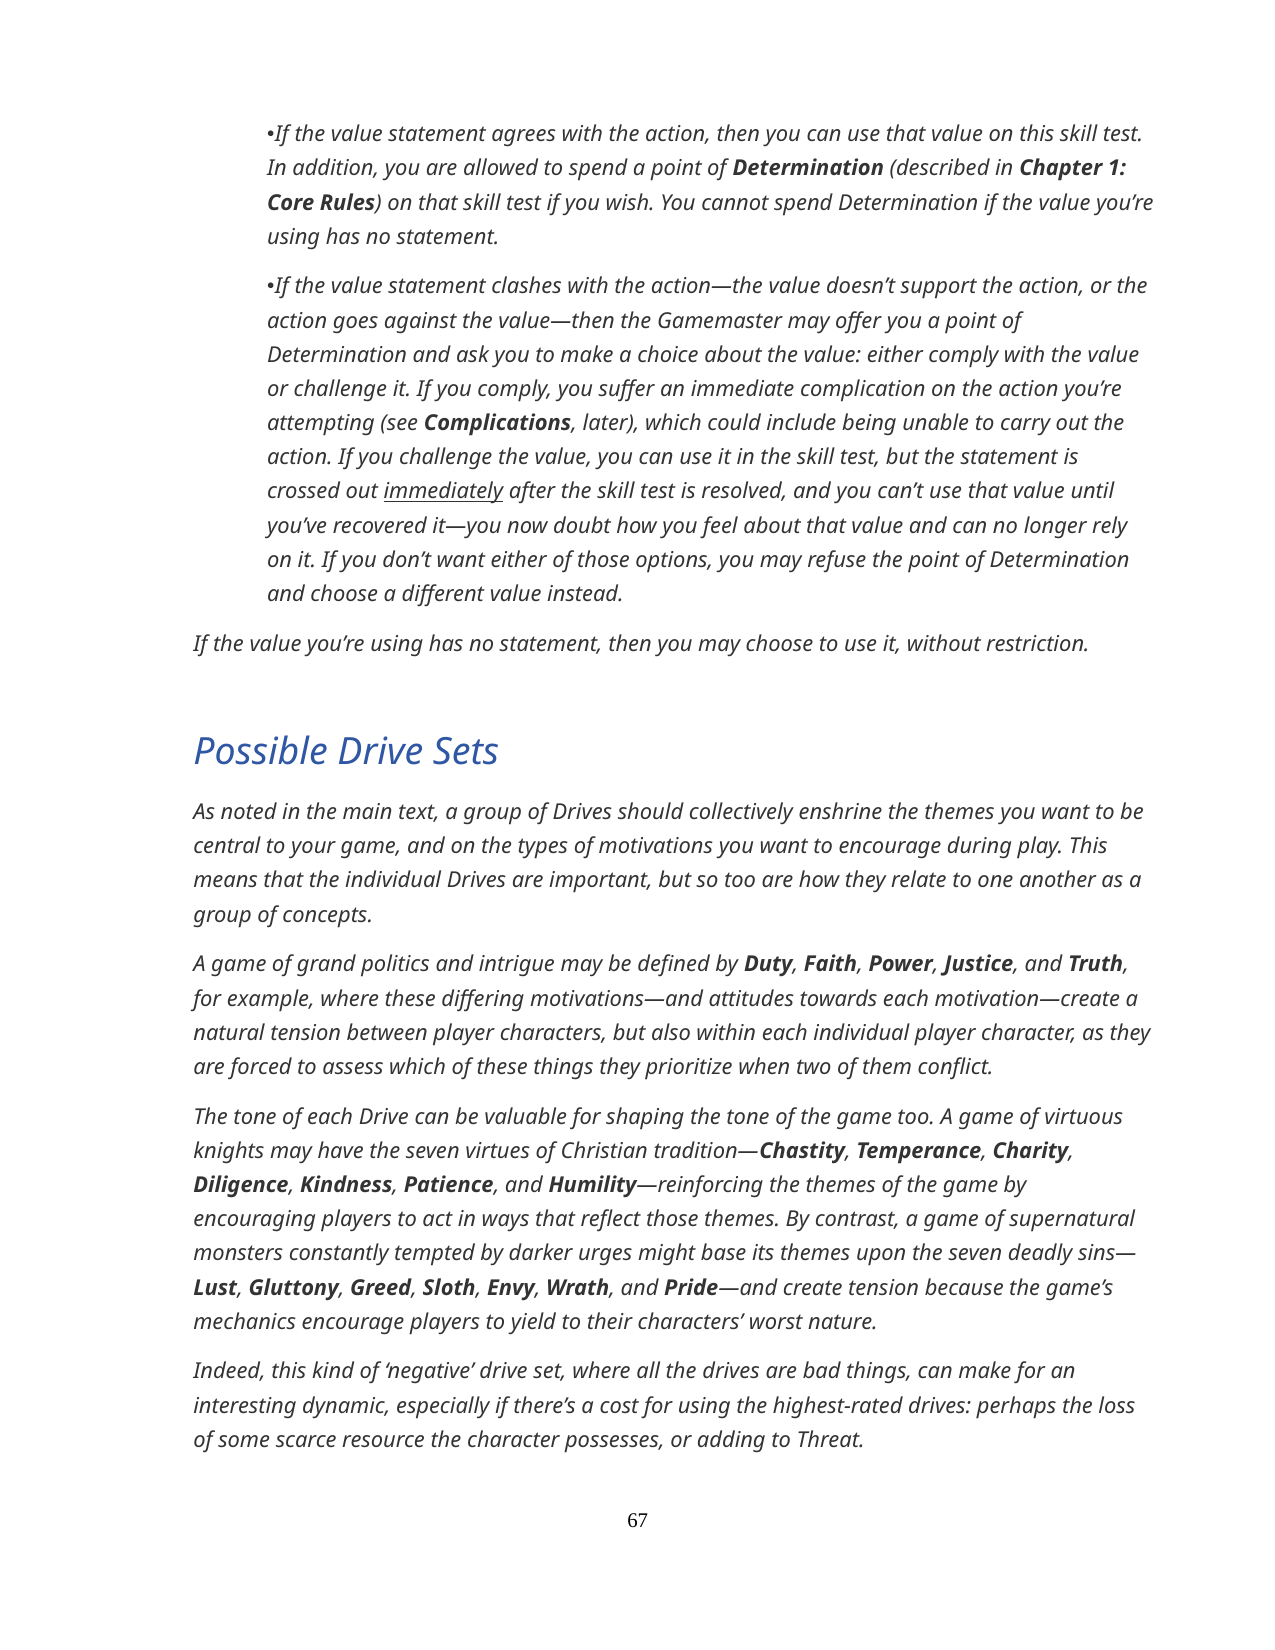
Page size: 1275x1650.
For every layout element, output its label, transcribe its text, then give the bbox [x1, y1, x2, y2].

list If the value statement clashes with the action—the value doesn’t support the action, or the action goes against the value—then the Gamemaster may offer you a point of Determination and ask you to make a choice about the value: either comply with the value or challenge it. If you comply, you suffer an immediate complication on the action you’re attempting (see Complications, later), which could include being unable to carry out the action. If you challenge the value, you can use it in the skill test, but the statement is crossed out immediately after the skill test is resolved, and you can’t use that value until you’ve recovered it—you now doubt how you feel about that value and can no longer rely on it. If you don’t want either of those options, you may refuse the point of Determination and choose a different value instead. [193, 270, 1157, 608]
text As noted in the main text, a group of Drives should collectively enshrine the themes you want to be central to your game, and on the types of motivations you want to encourage during play. This means that the individual Drives are important, but so too are how they relate to one another as a group of concepts. [193, 796, 1157, 928]
text A game of grand politics and intrigue may be defined by Duty, Faith, Power, Justice, and Truth, for example, where these differing motivations—and attitudes towards each motivation—create a natural tension between player characters, but also within each individual player character, as they are forced to assess which of these things they prioritize when two of them conflict. [193, 948, 1157, 1081]
text The tone of each Drive can be valuable for shaping the tone of the game too. A game of virtuous knights may have the seven virtues of Christian tradition—Chastity, Temperance, Charity, Diligence, Kindness, Patience, and Humility—reinforcing the themes of the game by encouraging players to act in ways that reflect those themes. By contrast, a game of supernatural monsters constantly tempted by darker urges might base its themes upon the seven deadly sins—Lust, Gluttony, Greed, Sloth, Envy, Wrath, and Pride—and create tension because the game’s mechanics encourage players to yield to their characters’ worst nature. [193, 1101, 1157, 1336]
subtitle Possible Drive Sets [193, 724, 1157, 775]
text Indeed, this kind of ‘negative’ drive set, where all the drives are bad things, can make for an interesting dynamic, especially if there’s a cost for using the highest-rated drives: perhaps the loss of some scarce resource the character possesses, or adding to Threat. [193, 1356, 1157, 1454]
text If the value you’re using has no statement, then you may choose to use it, without restriction. [193, 628, 1157, 657]
list If the value statement agrees with the action, then you can use that value on this skill test. In addition, you are allowed to spend a point of Determination (described in Chapter 1: Core Rules) on that skill test if you wish. You cannot spend Determination if the value you’re using has no statement. [193, 118, 1157, 250]
